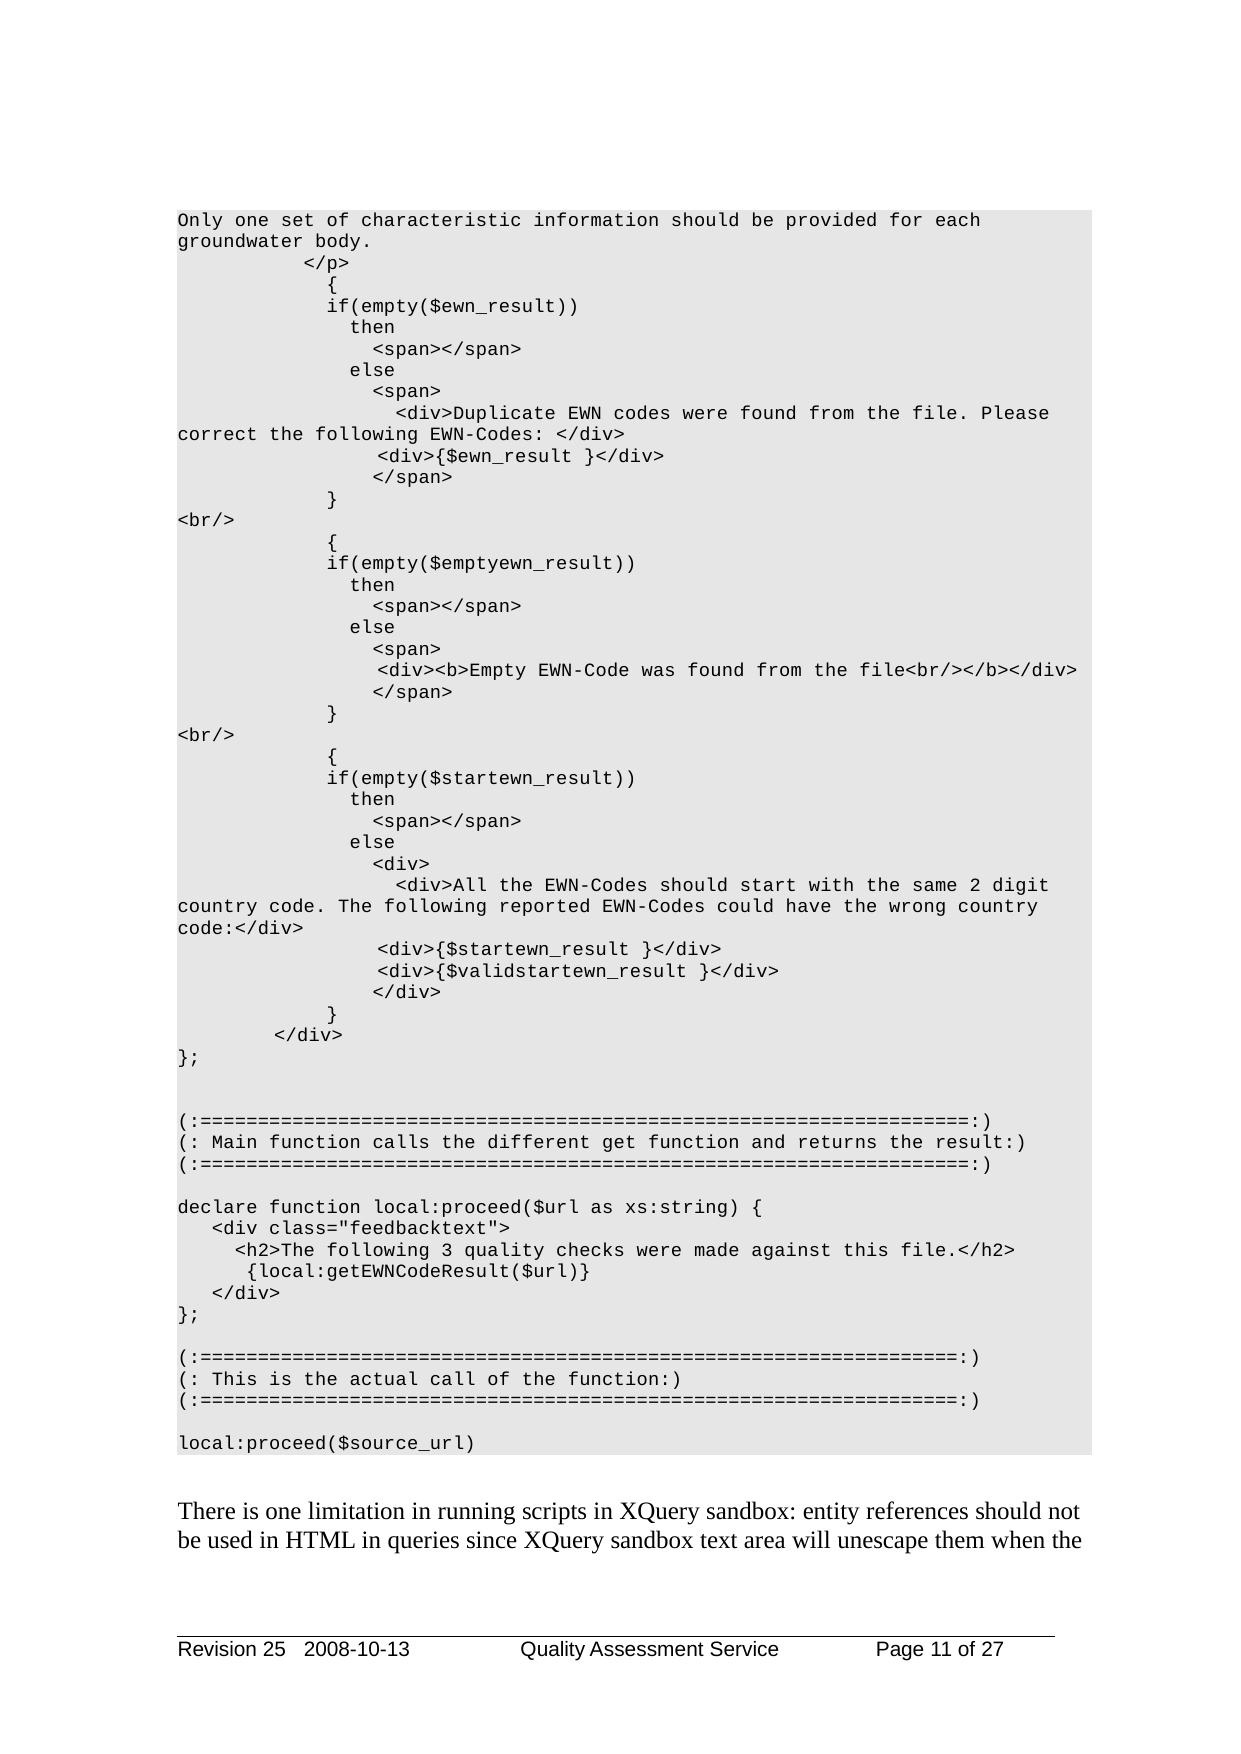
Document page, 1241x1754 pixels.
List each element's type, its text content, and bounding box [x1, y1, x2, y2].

list if(empty($emptyewn_result)) [177, 553, 1092, 575]
list if(empty($startewn_result)) [177, 768, 1092, 789]
list <span></span> [177, 596, 1092, 618]
list (: This is the actual call of the function:) [177, 1369, 1092, 1390]
list <div class="feedbacktext"> [177, 1219, 1092, 1240]
list {local:getEWNCodeResult($url)} [177, 1262, 1092, 1283]
list }; [177, 1304, 1092, 1326]
list Only one set of characteristic information should be provided for each groundwater body. [177, 210, 1092, 253]
list then [177, 317, 1092, 339]
list <br/> [177, 511, 1092, 532]
list } [177, 704, 1092, 725]
list </span> [177, 682, 1092, 704]
list { [177, 274, 1092, 296]
list <div><b>Empty EWN-Code was found from the file<br/></b></div> [177, 661, 1092, 682]
list <div> [177, 854, 1092, 875]
list if(empty($ewn_result)) [177, 296, 1092, 317]
list <h2>The following 3 quality checks were made against this file.</h2> [177, 1240, 1092, 1262]
list (:==================================================================:) [177, 1347, 1092, 1369]
list { [177, 747, 1092, 768]
list <span> [177, 639, 1092, 661]
list else [177, 618, 1092, 639]
list then [177, 575, 1092, 596]
list local:proceed($source_url) [177, 1433, 1092, 1455]
text There is one limitation in running scripts in XQuery sandbox: entity references should not be used in HTML in queries since XQuery sandbox text area will unescape them when the [177, 1496, 1092, 1554]
list <div>{$startewn_result }</div> [177, 940, 1092, 961]
list </span> [177, 468, 1092, 489]
list <span> [177, 382, 1092, 403]
list }; [177, 1047, 1092, 1068]
list <span></span> [177, 339, 1092, 360]
list <div>All the EWN-Codes should start with the same 2 digit country code. The following reported EWN-Codes could have the wrong country code:</div> [177, 875, 1092, 940]
list <br/> [177, 725, 1092, 747]
list </div> [177, 1026, 1092, 1047]
list </p> [177, 253, 1092, 274]
list (:===================================================================:) [177, 1111, 1092, 1133]
list (: Main function calls the different get function and returns the result:) [177, 1133, 1092, 1154]
list (:===================================================================:) [177, 1154, 1092, 1176]
list then [177, 789, 1092, 811]
list <div>{$validstartewn_result }</div> [177, 961, 1092, 983]
list } [177, 489, 1092, 511]
list <span></span> [177, 811, 1092, 832]
list </div> [177, 983, 1092, 1004]
list (:==================================================================:) [177, 1390, 1092, 1412]
list </div> [177, 1283, 1092, 1304]
list { [177, 532, 1092, 553]
list declare function local:proceed($url as xs:string) { [177, 1197, 1092, 1219]
list <div>Duplicate EWN codes were found from the file. Please correct the following EWN-Codes: </div> [177, 403, 1092, 446]
list <div>{$ewn_result }</div> [177, 446, 1092, 468]
list } [177, 1004, 1092, 1026]
list else [177, 360, 1092, 382]
list else [177, 832, 1092, 854]
